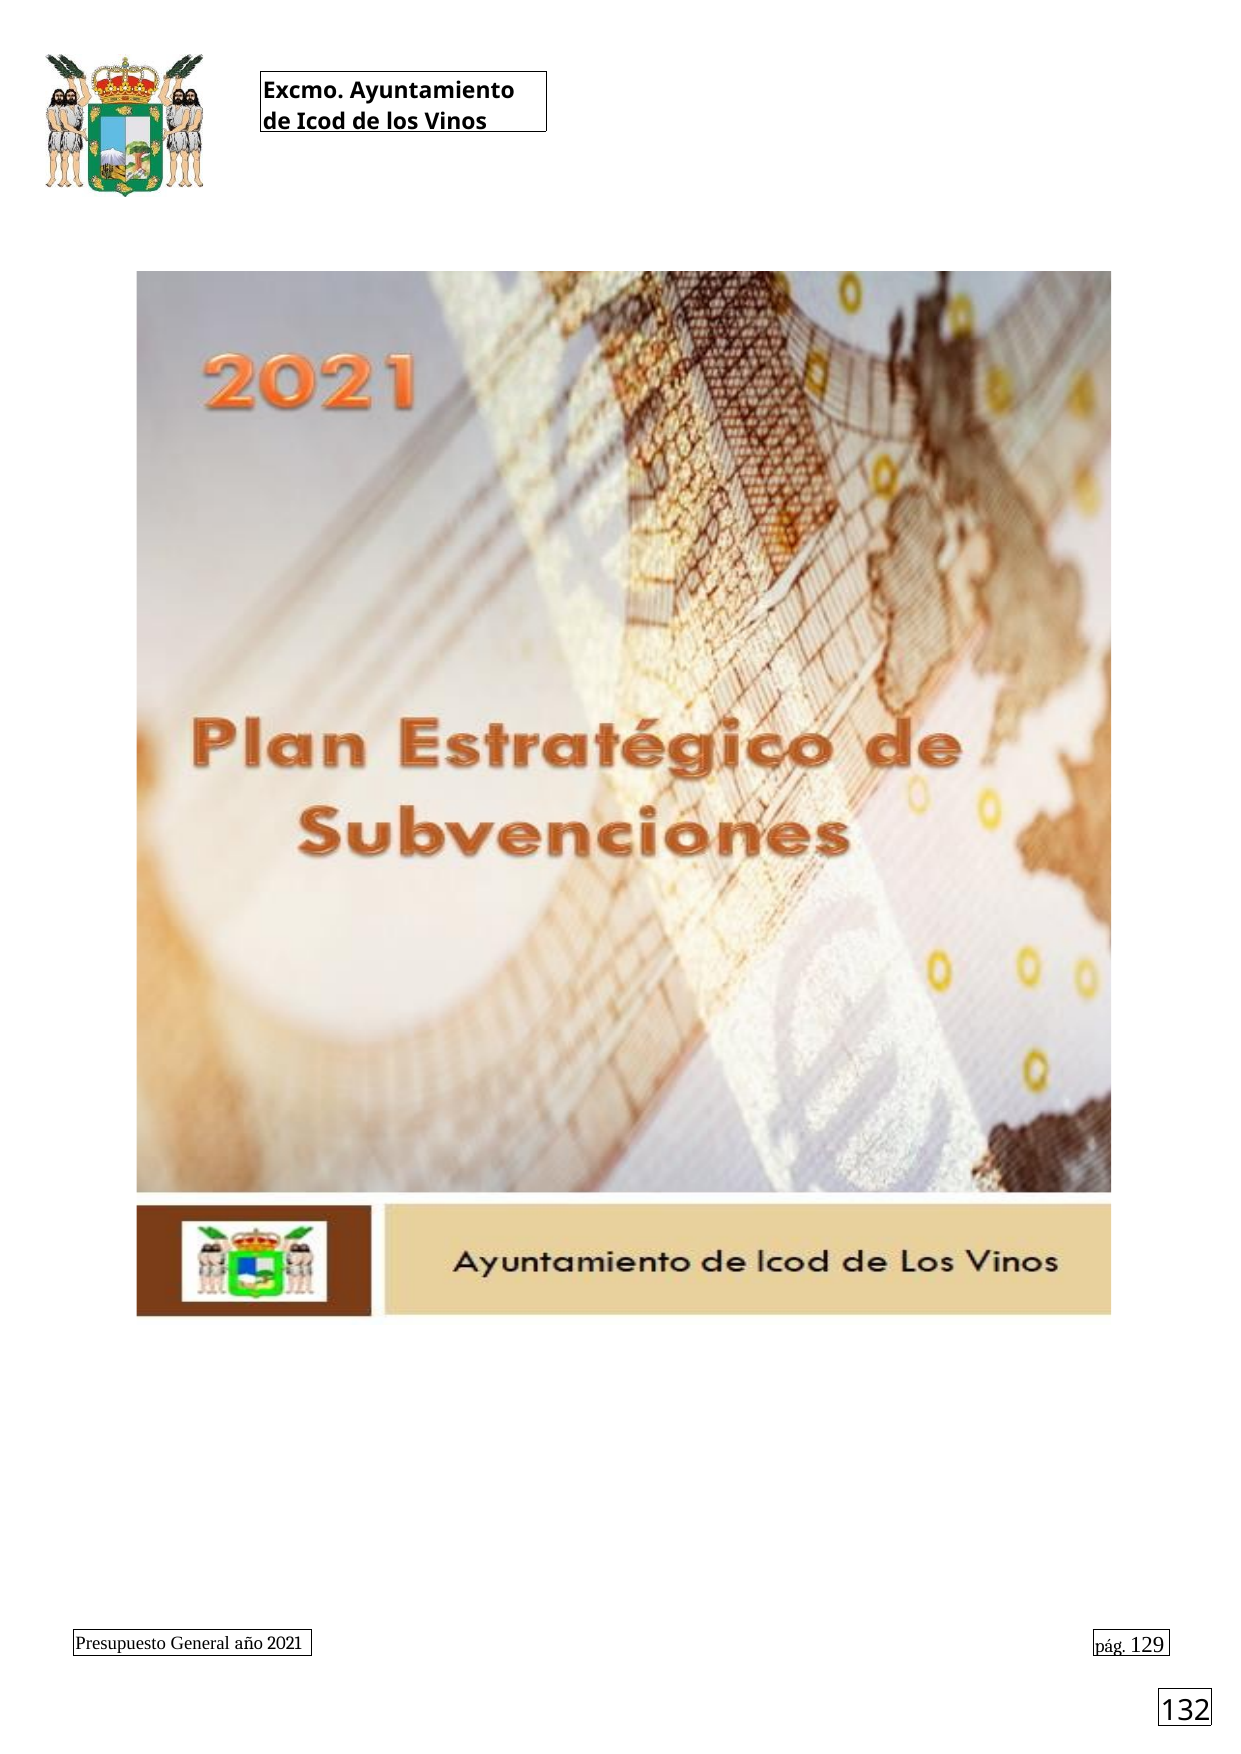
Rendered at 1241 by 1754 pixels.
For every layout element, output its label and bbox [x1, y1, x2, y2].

picture [45, 54, 204, 197]
picture [136, 271, 1112, 1325]
